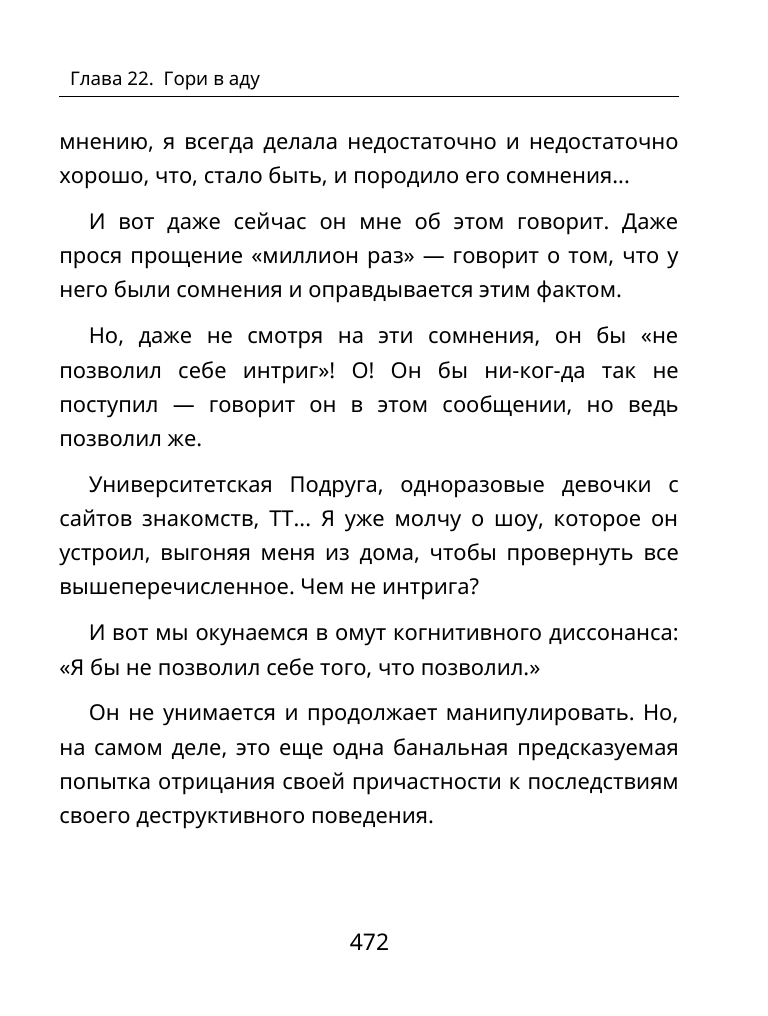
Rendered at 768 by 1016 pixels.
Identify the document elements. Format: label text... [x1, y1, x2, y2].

text Университетская Подруга, одноразовые девочки с сайтов знакомств, ТТ... Я уже молчу о шоу, которое он устроил, выгоняя меня из дома, чтобы провернуть все вышеперечисленное. Чем не интрига? [59, 469, 679, 601]
text Он не унимается и продолжает манипулировать. Но, на самом деле, это еще одна банальная предсказуемая попытка отрицания своей причастности к последствиям своего деструктивного поведения. [59, 697, 679, 830]
text И вот мы окунаемся в омут когнитивного диссонанса: «Я бы не позволил себе того, что позволил.» [59, 617, 679, 681]
text мнению, я всегда делала недостаточно и недостаточно хорошо, что, стало быть, и породило его сомнения... [59, 126, 679, 190]
text Но, даже не смотря на эти сомнения, он бы «не позволил себе интриг»! О! Он бы ни-ког-да так не поступил — говорит он в этом сообщении, но ведь позволил же. [59, 320, 679, 453]
text И вот даже сейчас он мне об этом говорит. Даже прося прощение «миллион раз» — говорит о том, что у него были сомнения и оправдывается этим фактом. [59, 206, 679, 304]
